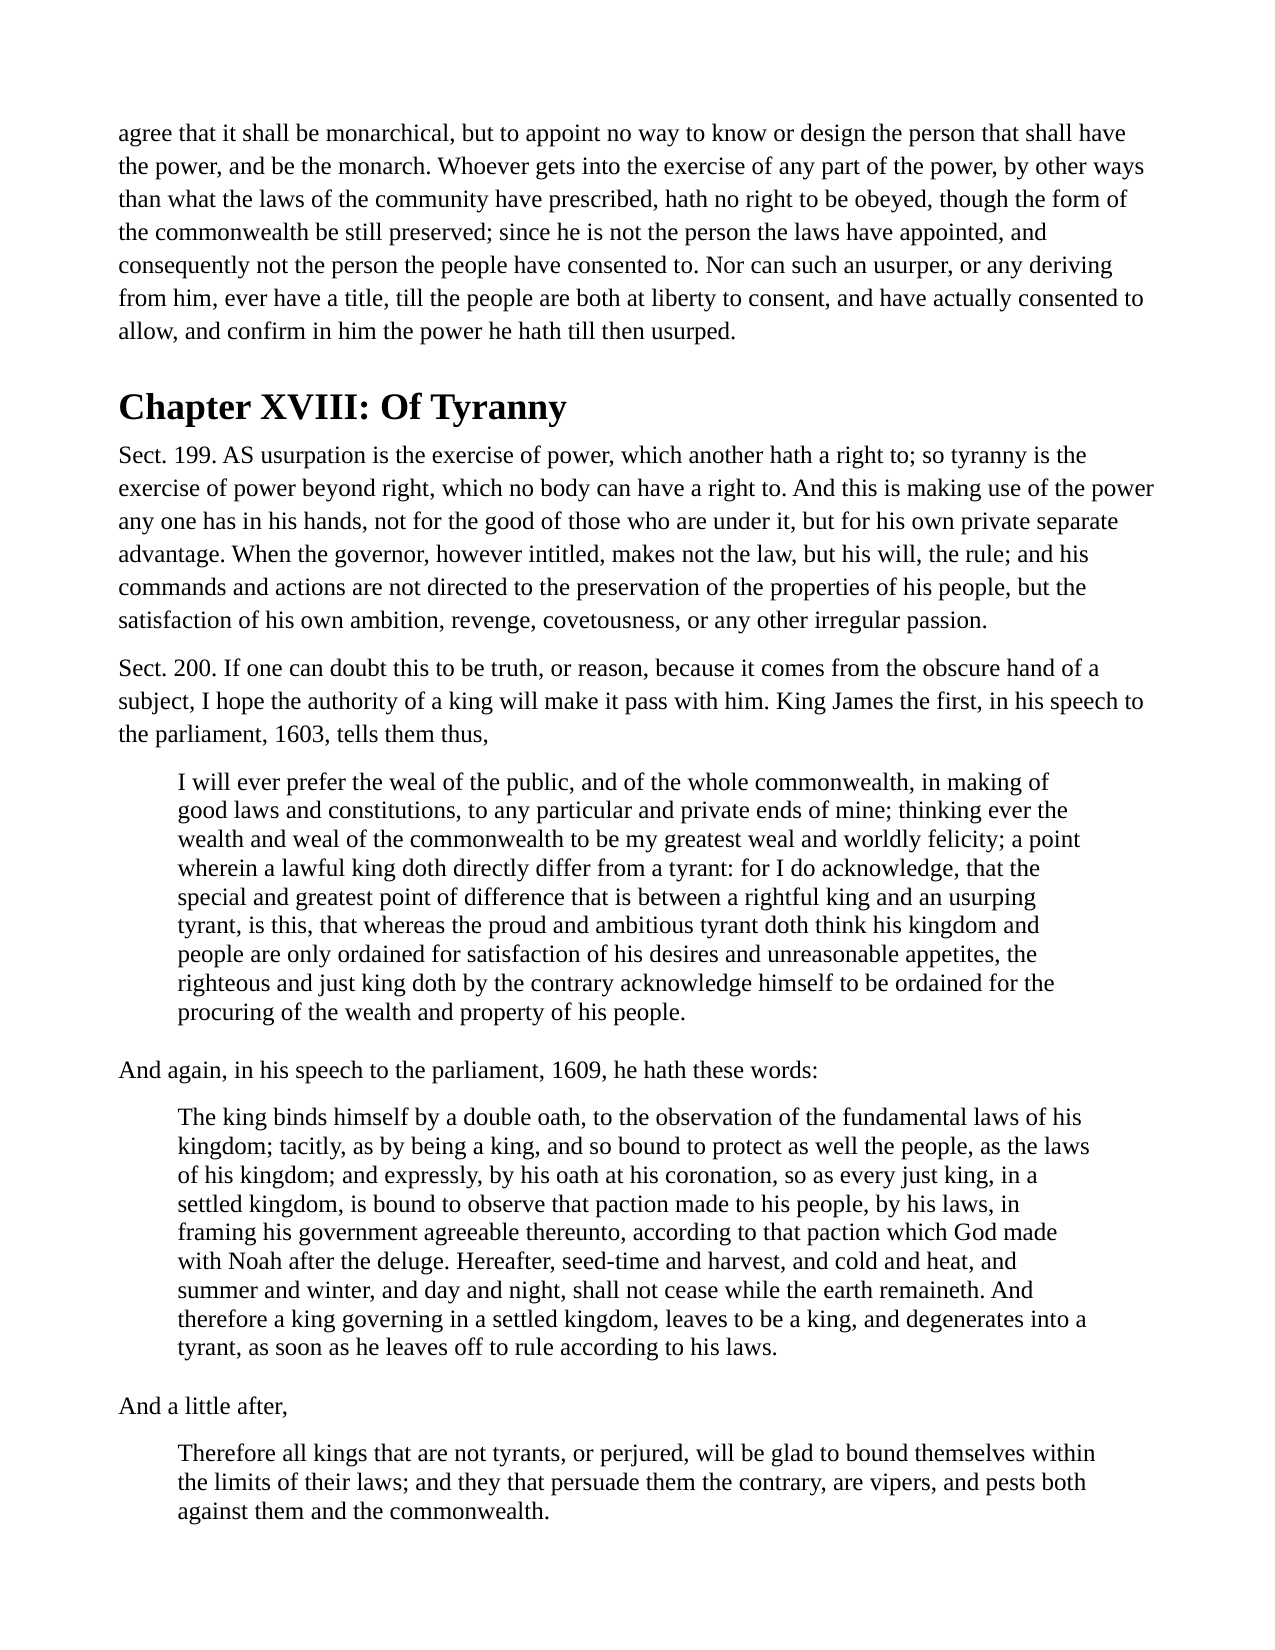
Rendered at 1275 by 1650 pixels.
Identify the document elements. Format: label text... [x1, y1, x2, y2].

text The king binds himself by a double oath, to the observation of the fundamental laws of his kingdom; tacitly, as by being a king, and so bound to protect as well the people, as the laws of his kingdom; and expressly, by his oath at his coronation, so as every just king, in a settled kingdom, is bound to observe that paction made to his people, by his laws, in framing his government agreeable thereunto, according to that paction which God made with Noah after the deluge. Hereafter, seed-time and harvest, and cold and heat, and summer and winter, and day and night, shall not cease while the earth remaineth. And therefore a king governing in a settled kingdom, leaves to be a king, and degenerates into a tyrant, as soon as he leaves off to rule according to his laws. [177, 1102, 1098, 1361]
text And a little after, [118, 1391, 1157, 1419]
text Sect. 199. AS usurpation is the exercise of power, which another hath a right to; so tyranny is the exercise of power beyond right, which no body can have a right to. And this is making use of the power any one has in his hands, not for the good of those who are under it, but for his own private separate advantage. When the governor, however intitled, makes not the law, but his will, the rule; and his commands and actions are not directed to the preservation of the properties of his people, but the satisfaction of his own ambition, revenge, covetousness, or any other irregular passion. [118, 440, 1157, 634]
subtitle Chapter XVIII: Of Tyranny [118, 385, 1157, 428]
text And again, in his speech to the parliament, 1609, he hath these words: [118, 1055, 1157, 1084]
text I will ever prefer the weal of the public, and of the whole commonwealth, in making of good laws and constitutions, to any particular and private ends of mine; thinking ever the wealth and weal of the commonwealth to be my greatest weal and worldly felicity; a point wherein a lawful king doth directly differ from a tyrant: for I do acknowledge, that the special and greatest point of difference that is between a rightful king and an usurping tyrant, is this, that whereas the proud and ambitious tyrant doth think his kingdom and people are only ordained for satisfaction of his desires and unreasonable appetites, the righteous and just king doth by the contrary acknowledge himself to be ordained for the procuring of the wealth and property of his people. [177, 767, 1098, 1025]
text Sect. 200. If one can doubt this to be truth, or reason, because it comes from the obscure hand of a subject, I hope the authority of a king will make it pass with him. King James the first, in his speech to the parliament, 1603, tells them thus, [118, 653, 1157, 748]
text Therefore all kings that are not tyrants, or perjured, will be glad to bound themselves within the limits of their laws; and they that persuade them the contrary, are vipers, and pests both against them and the commonwealth. [177, 1438, 1098, 1524]
text agree that it shall be monarchical, but to appoint no way to know or design the person that shall have the power, and be the monarch. Whoever gets into the exercise of any part of the power, by other ways than what the laws of the community have prescribed, hath no right to be obeyed, though the form of the commonwealth be still preserved; since he is not the person the laws have appointed, and consequently not the person the people have consented to. Nor can such an usurper, or any deriving from him, ever have a title, till the people are both at liberty to consent, and have actually consented to allow, and confirm in him the power he hath till then usurped. [118, 118, 1157, 345]
